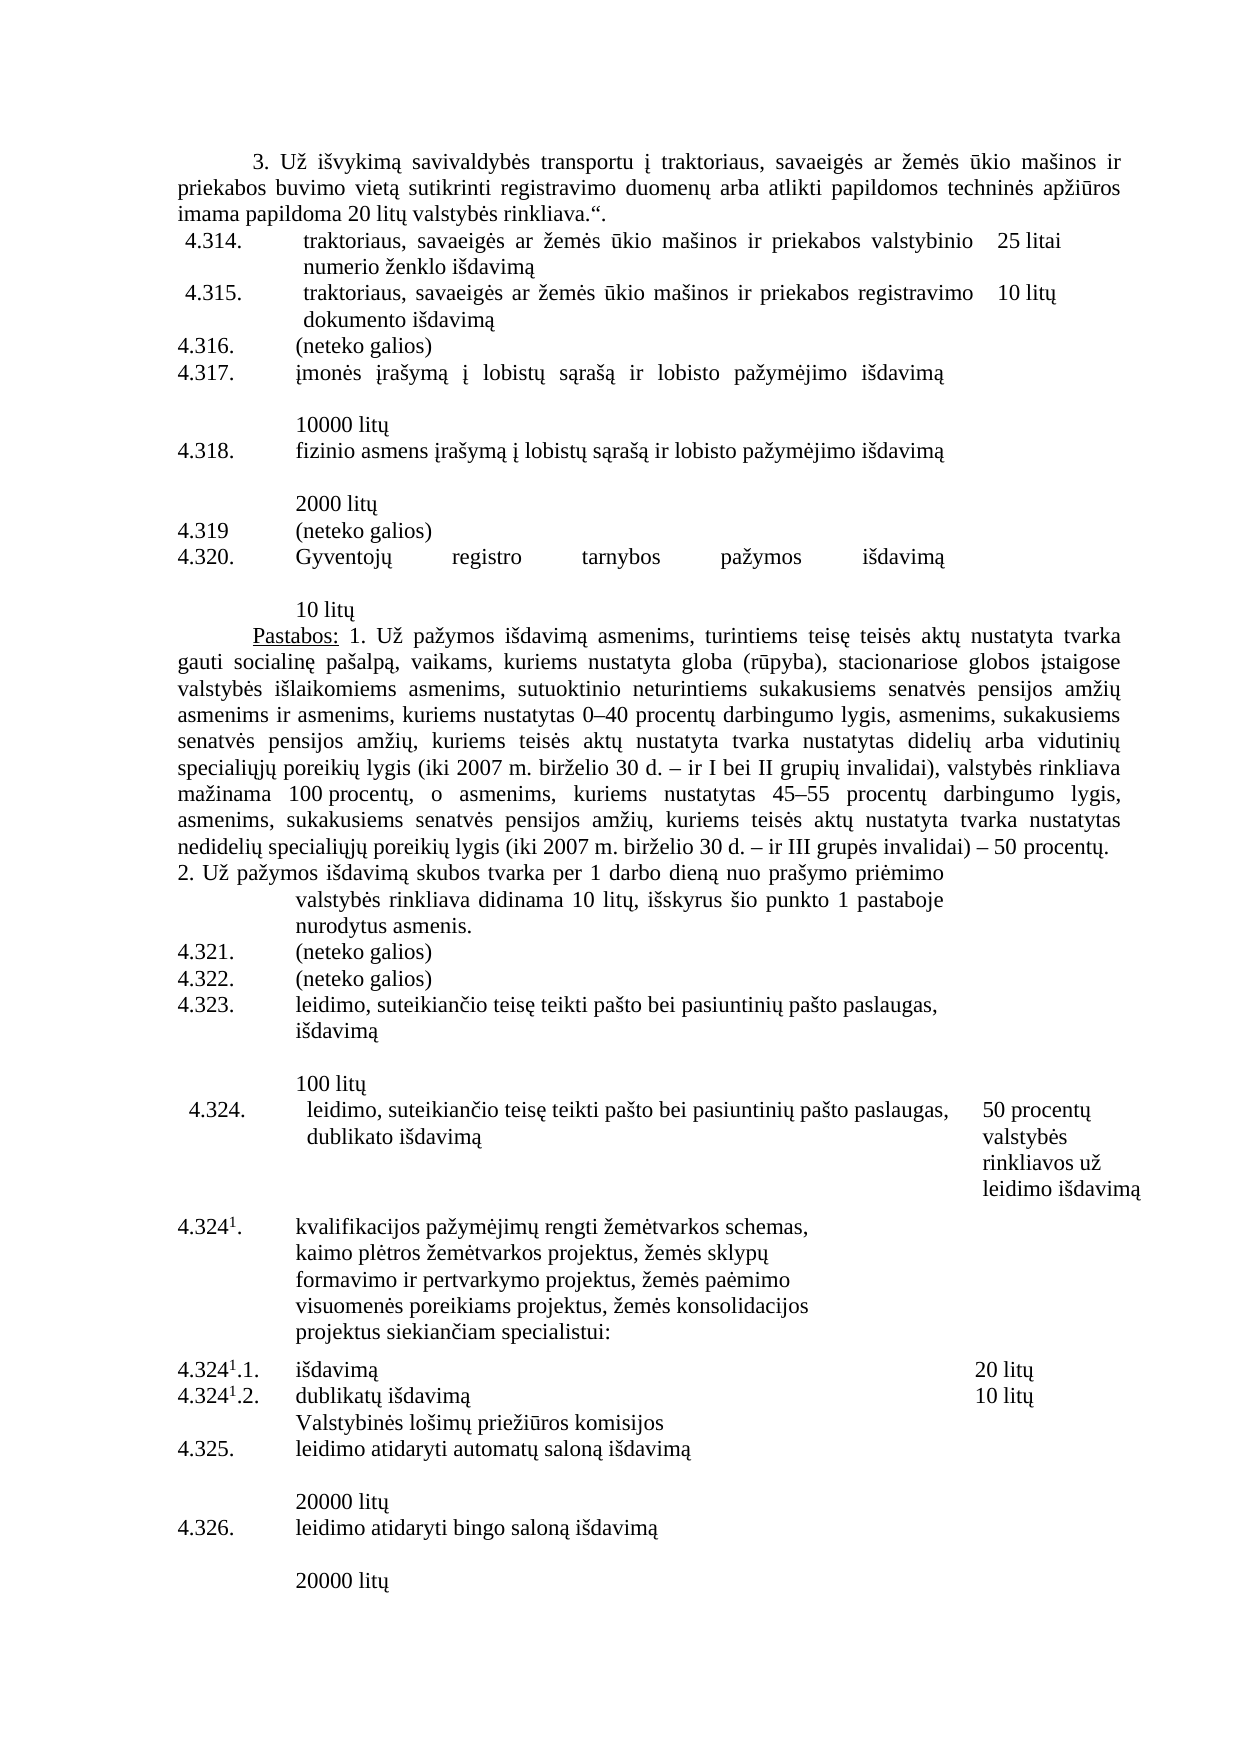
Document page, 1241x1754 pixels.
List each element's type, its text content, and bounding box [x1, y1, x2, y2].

text 4.316. (neteko galios) [177, 332, 945, 358]
text 4.322. (neteko galios) [177, 965, 945, 991]
table_header 4.324. [177, 1096, 295, 1202]
table_header 25 litai [986, 227, 1144, 279]
table_header 4.314. [174, 227, 292, 279]
table_header leidimo, suteikiančio teisę teikti pašto bei pasiuntinių pašto paslaugas, dublikato išdavimą [295, 1096, 971, 1202]
text 2. Už pažymos išdavimą skubos tvarka per 1 darbo dieną nuo prašymo priėmimo valstybės rinkliava didinama 10 litų, išskyrus šio punkto 1 pastaboje nurodytus asmenis. [177, 859, 945, 938]
table_cell traktoriaus, savaeigės ar žemės ūkio mašinos ir priekabos registravimo dokumento išdavimą [292, 280, 986, 332]
text kaimo plėtros žemėtvarkos projektus, žemės sklypų [177, 1239, 1122, 1266]
table_header 50 procentų valstybės rinkliavos už leidimo išdavimą [971, 1096, 1163, 1202]
table_cell 10 litų [986, 280, 1144, 332]
text 4.319 (neteko galios) [177, 517, 945, 543]
text 4.318. fizinio asmens įrašymą į lobistų sąrašą ir lobisto pažymėjimo išdavimą 2000 litų [177, 438, 945, 517]
text Valstybinės lošimų priežiūros komisijos [177, 1409, 945, 1435]
text 4.317. įmonės įrašymą į lobistų sąrašą ir lobisto pažymėjimo išdavimą 10000 litų [177, 358, 945, 438]
text Pastabos: 1. Už pažymos išdavimą asmenims, turintiems teisę teisės aktų nustatyta tvarka gauti socialinę pašalpą, vaikams, kuriems nustatyta globa (rūpyba), stacionariose globos įstaigose valstybės išlaikomiems asmenims, sutuoktinio neturintiems sukakusiems senatvės pensijos amžių asmenims ir asmenims, kuriems nustatytas 0–40 procentų darbingumo lygis, asmenims, sukakusiems senatvės pensijos amžių, kuriems teisės aktų nustatyta tvarka nustatytas didelių arba vidutinių specialiųjų poreikių lygis (iki 2007 m. birželio 30 d. – ir I bei II grupių invalidai), valstybės rinkliava mažinama 100 procentų, o asmenims, kuriems nustatytas 45–55 procentų darbingumo lygis, asmenims, sukakusiems senatvės pensijos amžių, kuriems teisės aktų nustatyta tvarka nustatytas nedidelių specialiųjų poreikių lygis (iki 2007 m. birželio 30 d. – ir III grupės invalidai) – 50 procentų. [177, 622, 1122, 859]
text visuomenės poreikiams projektus, žemės konsolidacijos [177, 1292, 1122, 1318]
text 4.320. Gyventojų registro tarnybos pažymos išdavimą 10 litų [177, 543, 945, 622]
text 4.321. (neteko galios) [177, 938, 945, 965]
text projektus siekiančiam specialistui: [177, 1318, 1122, 1345]
text 4.325. leidimo atidaryti automatų saloną išdavimą 20000 litų [177, 1435, 945, 1514]
text 4.3241.1. išdavimą 20 litų [177, 1345, 1122, 1382]
table_header traktoriaus, savaeigės ar žemės ūkio mašinos ir priekabos valstybinio numerio ženklo išdavimą [292, 227, 986, 279]
text 4.326. leidimo atidaryti bingo saloną išdavimą 20000 litų [177, 1514, 945, 1593]
text formavimo ir pertvarkymo projektus, žemės paėmimo [177, 1266, 1122, 1292]
text 4.3241. kvalifikacijos pažymėjimų rengti žemėtvarkos schemas, [177, 1202, 1122, 1239]
text 3. Už išvykimą savivaldybės transportu į traktoriaus, savaeigės ar žemės ūkio mašinos ir priekabos buvimo vietą sutikrinti registravimo duomenų arba atlikti papildomos techninės apžiūros imama papildoma 20 litų valstybės rinkliava.“. [177, 148, 1122, 227]
table_cell 4.315. [174, 280, 292, 332]
text 4.3241.2. dublikatų išdavimą 10 litų [177, 1382, 1152, 1409]
text 4.323. leidimo, suteikiančio teisę teikti pašto bei pasiuntinių pašto paslaugas, išdavimą 100 litų [177, 991, 945, 1096]
